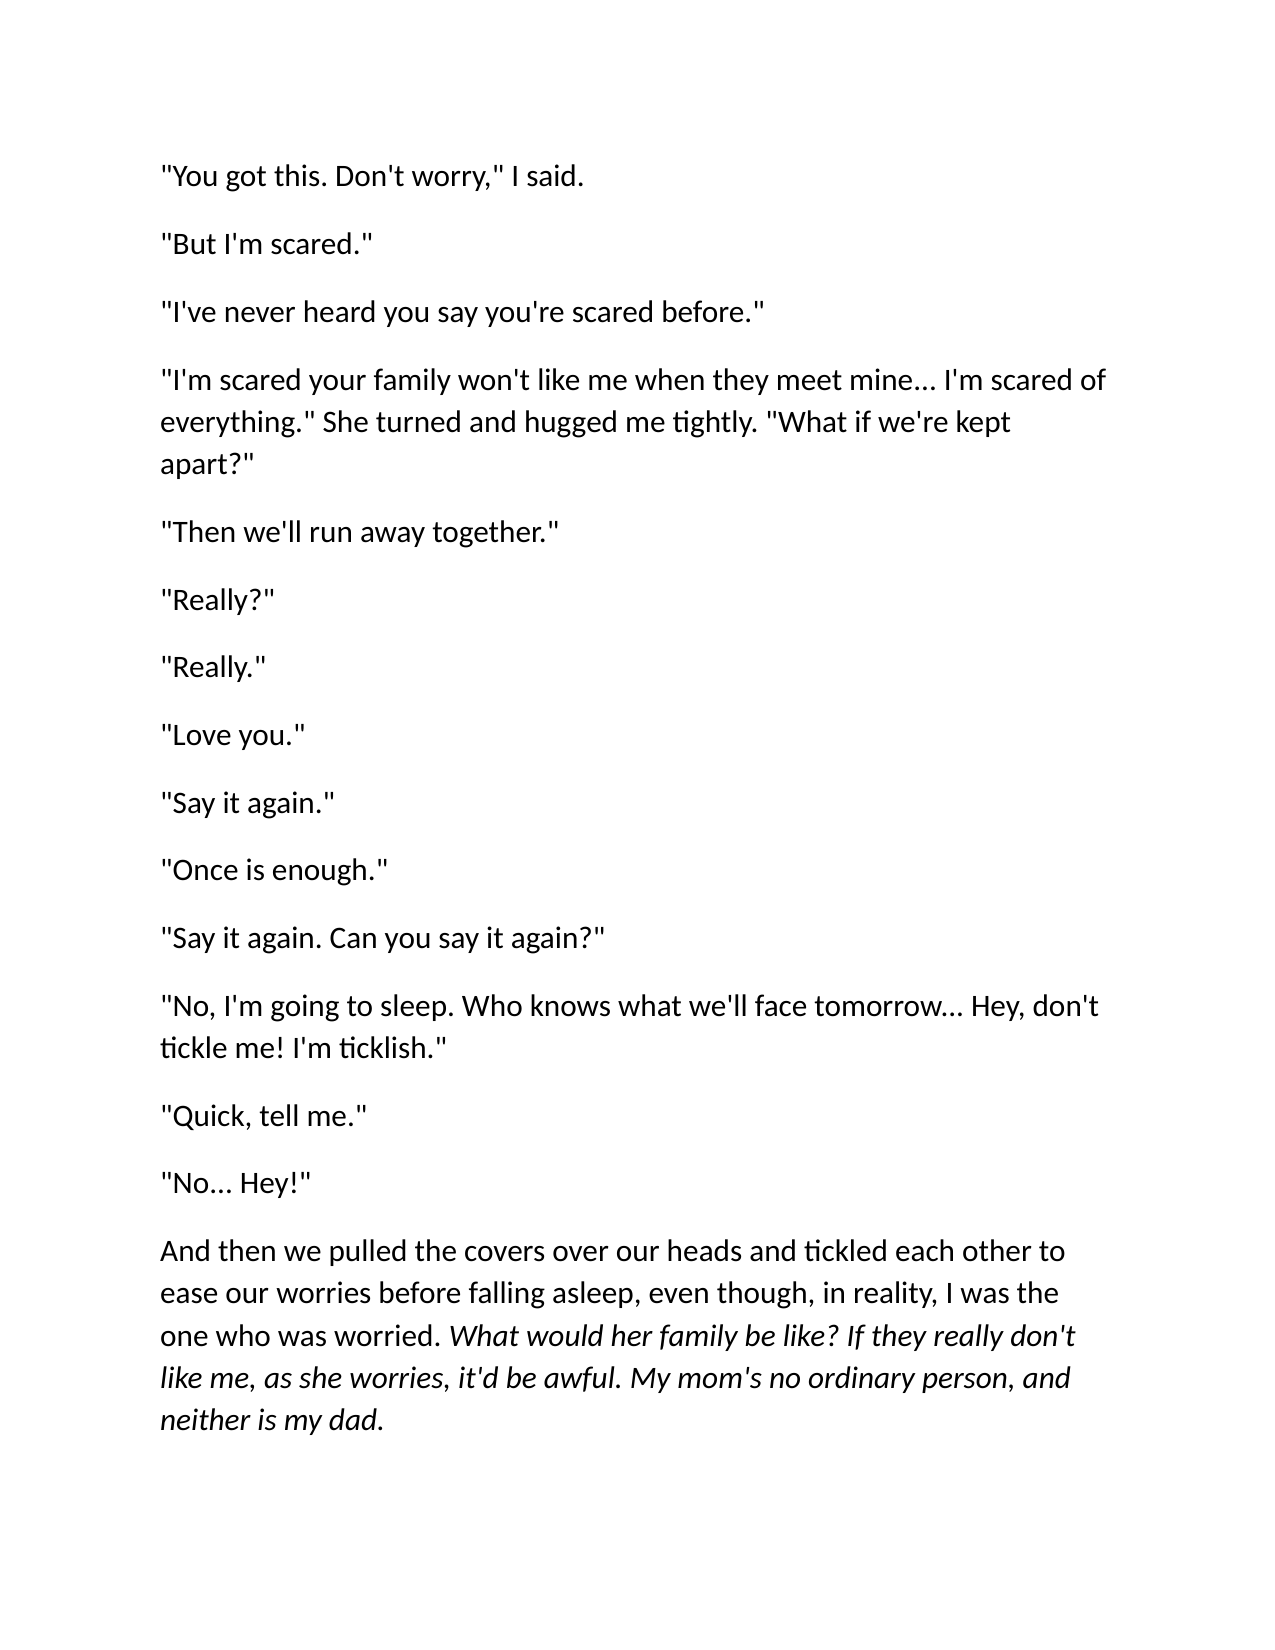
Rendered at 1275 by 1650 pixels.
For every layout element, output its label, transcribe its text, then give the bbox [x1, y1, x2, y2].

text "I've never heard you say you're scared before." [160, 292, 1113, 330]
text "Love you." [160, 715, 1113, 753]
text "You got this. Don't worry," I said. [160, 156, 1113, 194]
text "Then we'll run away together." [160, 512, 1113, 550]
text "Quick, tell me." [160, 1096, 1113, 1134]
text "No... Hey!" [160, 1163, 1113, 1202]
text "Really?" [160, 579, 1113, 618]
text "No, I'm going to sleep. Who knows what we'll face tomorrow... Hey, don't tickle me! I'm ticklish." [160, 986, 1113, 1066]
text "Say it again." [160, 783, 1113, 821]
text "Say it again. Can you say it again?" [160, 918, 1113, 956]
text "Once is enough." [160, 850, 1113, 888]
text And then we pulled the covers over our heads and tickled each other to ease our worries before falling asleep, even though, in reality, I was the one who was worried. What would her family be like? If they really don't like me, as she worries, it'd be awful. My mom's no ordinary person, and neither is my dad. [160, 1231, 1113, 1438]
text "Really." [160, 647, 1113, 685]
text "But I'm scared." [160, 224, 1113, 262]
text "I'm scared your family won't like me when they meet mine... I'm scared of everything." She turned and hugged me tightly. "What if we're kept apart?" [160, 359, 1113, 482]
